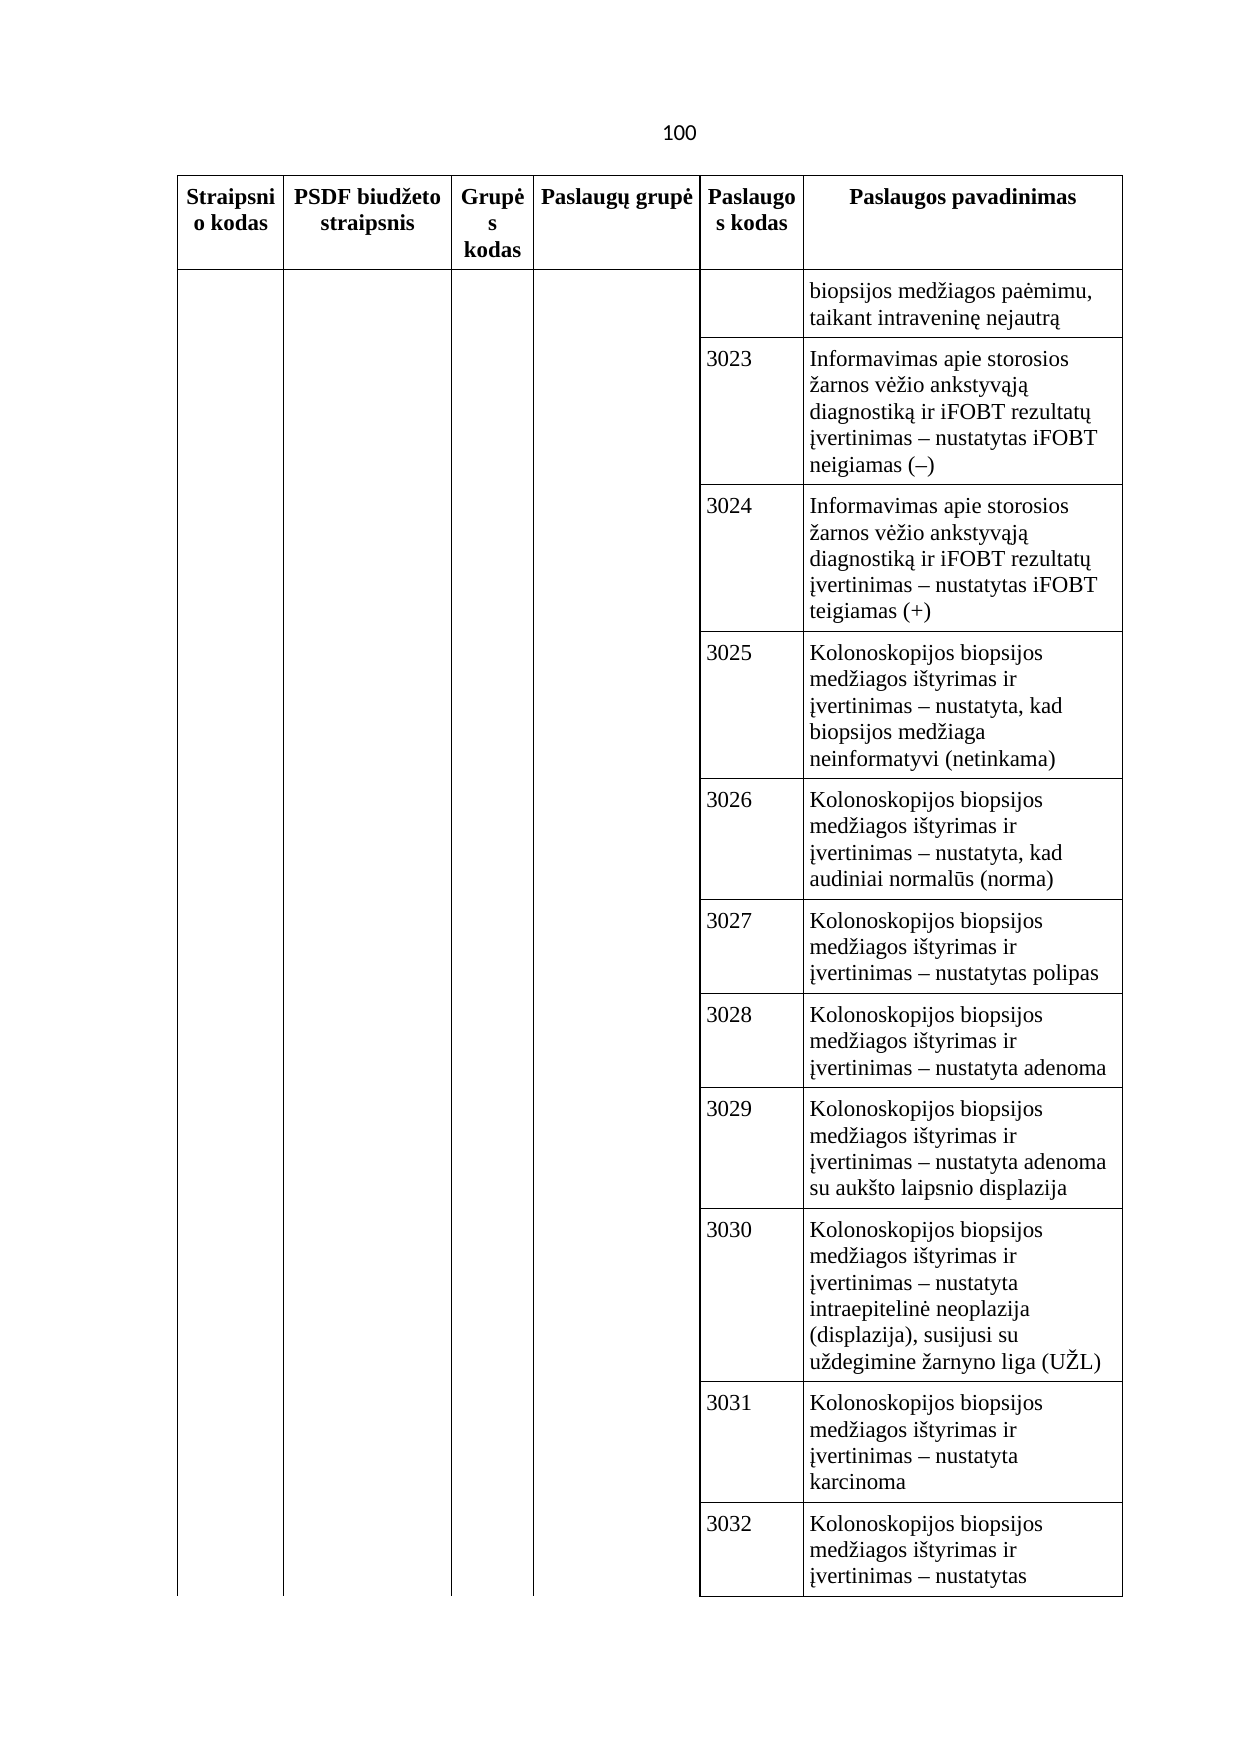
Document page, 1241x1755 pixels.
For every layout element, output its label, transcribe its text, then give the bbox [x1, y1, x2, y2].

table_cell Kolonoskopijos biopsijos medžiagos ištyrimas ir įvertinimas – nustatytas [804, 1503, 1122, 1596]
table_cell [284, 484, 451, 631]
table_cell [452, 337, 533, 484]
table_cell [178, 270, 283, 337]
table_cell 3031 [701, 1382, 803, 1502]
table_header Paslaugos kodas [701, 176, 803, 269]
table_cell [284, 631, 451, 778]
table_header Straipsnio kodas [178, 176, 283, 269]
table_cell biopsijos medžiagos paėmimu, taikant intraveninę nejautrą [804, 270, 1122, 337]
table_cell [178, 993, 283, 1087]
table_cell 3023 [701, 338, 803, 484]
table_cell [452, 631, 533, 778]
table_cell [284, 337, 451, 484]
table_cell [284, 993, 451, 1087]
table_header PSDF biudžeto straipsnis [284, 176, 451, 269]
table_cell [178, 1208, 283, 1381]
table_cell [284, 1208, 451, 1381]
table_cell [452, 993, 533, 1087]
table_cell 3024 [701, 485, 803, 631]
table_cell Kolonoskopijos biopsijos medžiagos ištyrimas ir įvertinimas – nustatyta adenoma [804, 994, 1122, 1087]
table_cell [284, 1502, 451, 1596]
table_cell [534, 631, 699, 778]
table_cell [178, 484, 283, 631]
table_cell [534, 270, 699, 337]
table_cell [284, 1381, 451, 1502]
table_cell [534, 899, 699, 993]
table_cell 3027 [701, 900, 803, 993]
table_cell [452, 1208, 533, 1381]
table_header Paslaugų grupė [534, 176, 699, 269]
table_cell [452, 1502, 533, 1596]
table_cell [534, 1381, 699, 1502]
table_header Grupės kodas [452, 176, 533, 269]
table_cell Kolonoskopijos biopsijos medžiagos ištyrimas ir įvertinimas – nustatyta intraepitelinė neoplazija (displazija), susijusi su uždegimine žarnyno liga (UŽL) [804, 1209, 1122, 1381]
table_cell [534, 993, 699, 1087]
table_cell [178, 1502, 283, 1596]
table_cell [534, 1208, 699, 1381]
table_cell Kolonoskopijos biopsijos medžiagos ištyrimas ir įvertinimas – nustatyta karcinoma [804, 1382, 1122, 1502]
table_cell 3028 [701, 994, 803, 1087]
table_cell 3029 [701, 1088, 803, 1208]
table_cell [452, 1381, 533, 1502]
table_cell [534, 484, 699, 631]
table_cell Kolonoskopijos biopsijos medžiagos ištyrimas ir įvertinimas – nustatytas polipas [804, 900, 1122, 993]
table_cell [701, 270, 803, 337]
table_cell [534, 778, 699, 899]
table_cell 3025 [701, 632, 803, 778]
table_cell [284, 1087, 451, 1208]
table_cell Kolonoskopijos biopsijos medžiagos ištyrimas ir įvertinimas – nustatyta, kad audiniai normalūs (norma) [804, 779, 1122, 899]
table_cell [452, 778, 533, 899]
table_cell [178, 778, 283, 899]
table_cell [178, 899, 283, 993]
table_cell [534, 1087, 699, 1208]
table_cell [452, 899, 533, 993]
table_cell [284, 899, 451, 993]
table_cell 3030 [701, 1209, 803, 1381]
table_cell [178, 1381, 283, 1502]
table_cell [452, 484, 533, 631]
table_cell [178, 337, 283, 484]
table_cell Informavimas apie storosios žarnos vėžio ankstyvąją diagnostiką ir iFOBT rezultatų įvertinimas – nustatytas iFOBT neigiamas (–) [804, 338, 1122, 484]
table_cell 3026 [701, 779, 803, 899]
table_cell [452, 1087, 533, 1208]
table_cell [178, 631, 283, 778]
table_cell 3032 [701, 1503, 803, 1596]
table_cell [284, 778, 451, 899]
table_cell Informavimas apie storosios žarnos vėžio ankstyvąją diagnostiką ir iFOBT rezultatų įvertinimas – nustatytas iFOBT teigiamas (+) [804, 485, 1122, 631]
table_cell [452, 270, 533, 337]
table_cell [284, 270, 451, 337]
table_cell [178, 1087, 283, 1208]
table_cell [534, 1502, 699, 1596]
table_cell [534, 337, 699, 484]
table_cell Kolonoskopijos biopsijos medžiagos ištyrimas ir įvertinimas – nustatyta, kad biopsijos medžiaga neinformatyvi (netinkama) [804, 632, 1122, 778]
table_cell Kolonoskopijos biopsijos medžiagos ištyrimas ir įvertinimas – nustatyta adenoma su aukšto laipsnio displazija [804, 1088, 1122, 1208]
table_header Paslaugos pavadinimas [804, 176, 1122, 269]
